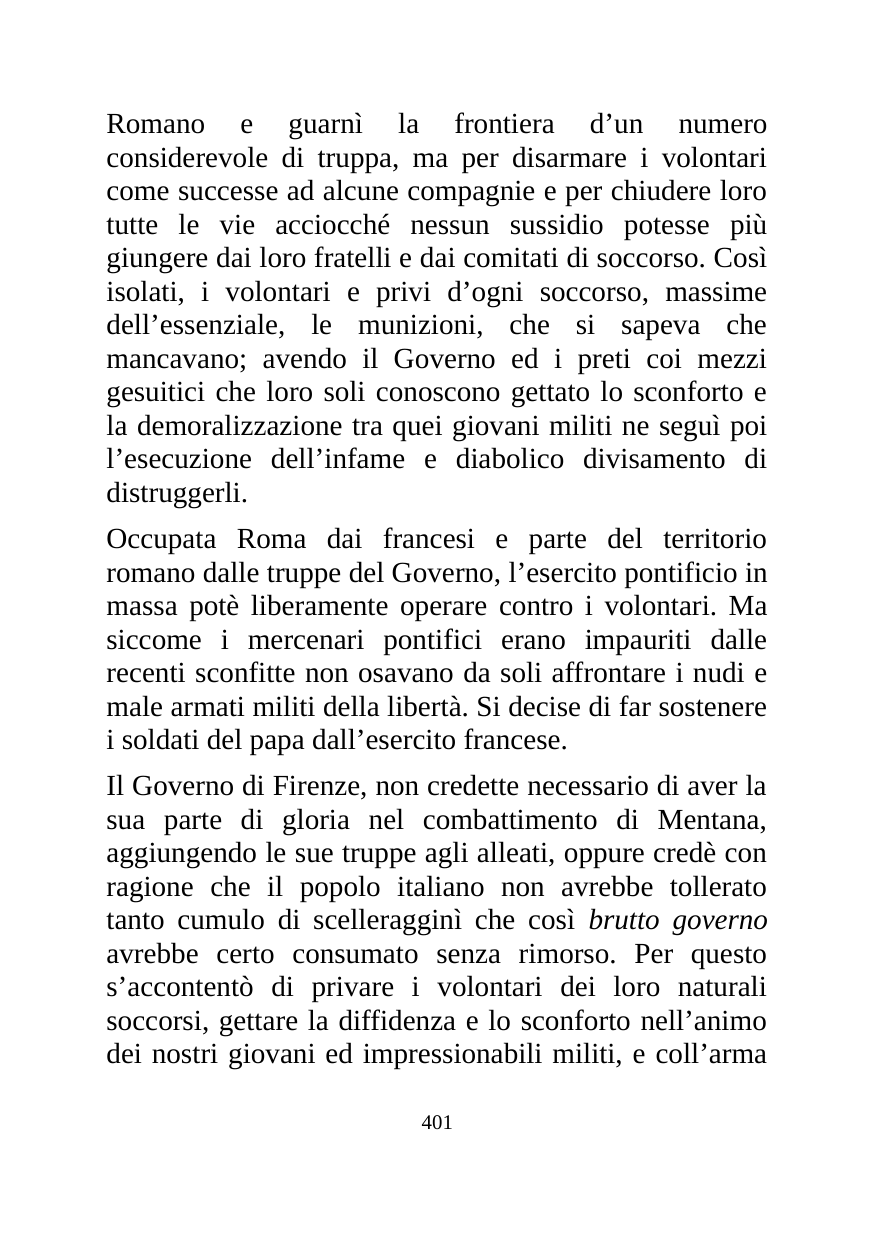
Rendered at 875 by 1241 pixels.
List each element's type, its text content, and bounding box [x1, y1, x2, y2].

text Occupata Roma dai francesi e parte del territorio romano dalle truppe del Governo, l’esercito pontificio in massa potè liberamente operare contro i volontari. Ma siccome i mercenari pontifici erano impauriti dalle recenti sconfitte non osavano da soli affrontare i nudi e male armati militi della libertà. Si decise di far sostenere i soldati del papa dall’esercito francese. [106, 521, 768, 756]
text Romano e guarnì la frontiera d’un numero considerevole di truppa, ma per disarmare i volontari come successe ad alcune compagnie e per chiudere loro tutte le vie acciocché nessun sussidio potesse più giungere dai loro fratelli e dai comitati di soccorso. Così isolati, i volontari e privi d’ogni soccorso, massime dell’essenziale, le munizioni, che si sapeva che mancavano; avendo il Governo ed i preti coi mezzi gesuitici che loro soli conoscono gettato lo sconforto e la demoralizzazione tra quei giovani militi ne seguì poi l’esecuzione dell’infame e diabolico divisamento di distruggerli. [106, 106, 768, 509]
text Il Governo di Firenze, non credette necessario di aver la sua parte di gloria nel combattimento di Mentana, aggiungendo le sue truppe agli alleati, oppure credè con ragione che il popolo italiano non avrebbe tollerato tanto cumulo di scelleragginì che così brutto governo avrebbe certo consumato senza rimorso. Per questo s’accontentò di privare i volontari dei loro naturali soccorsi, gettare la diffidenza e lo sconforto nell’animo dei nostri giovani ed impressionabili militi, e coll’arma [106, 768, 768, 1070]
